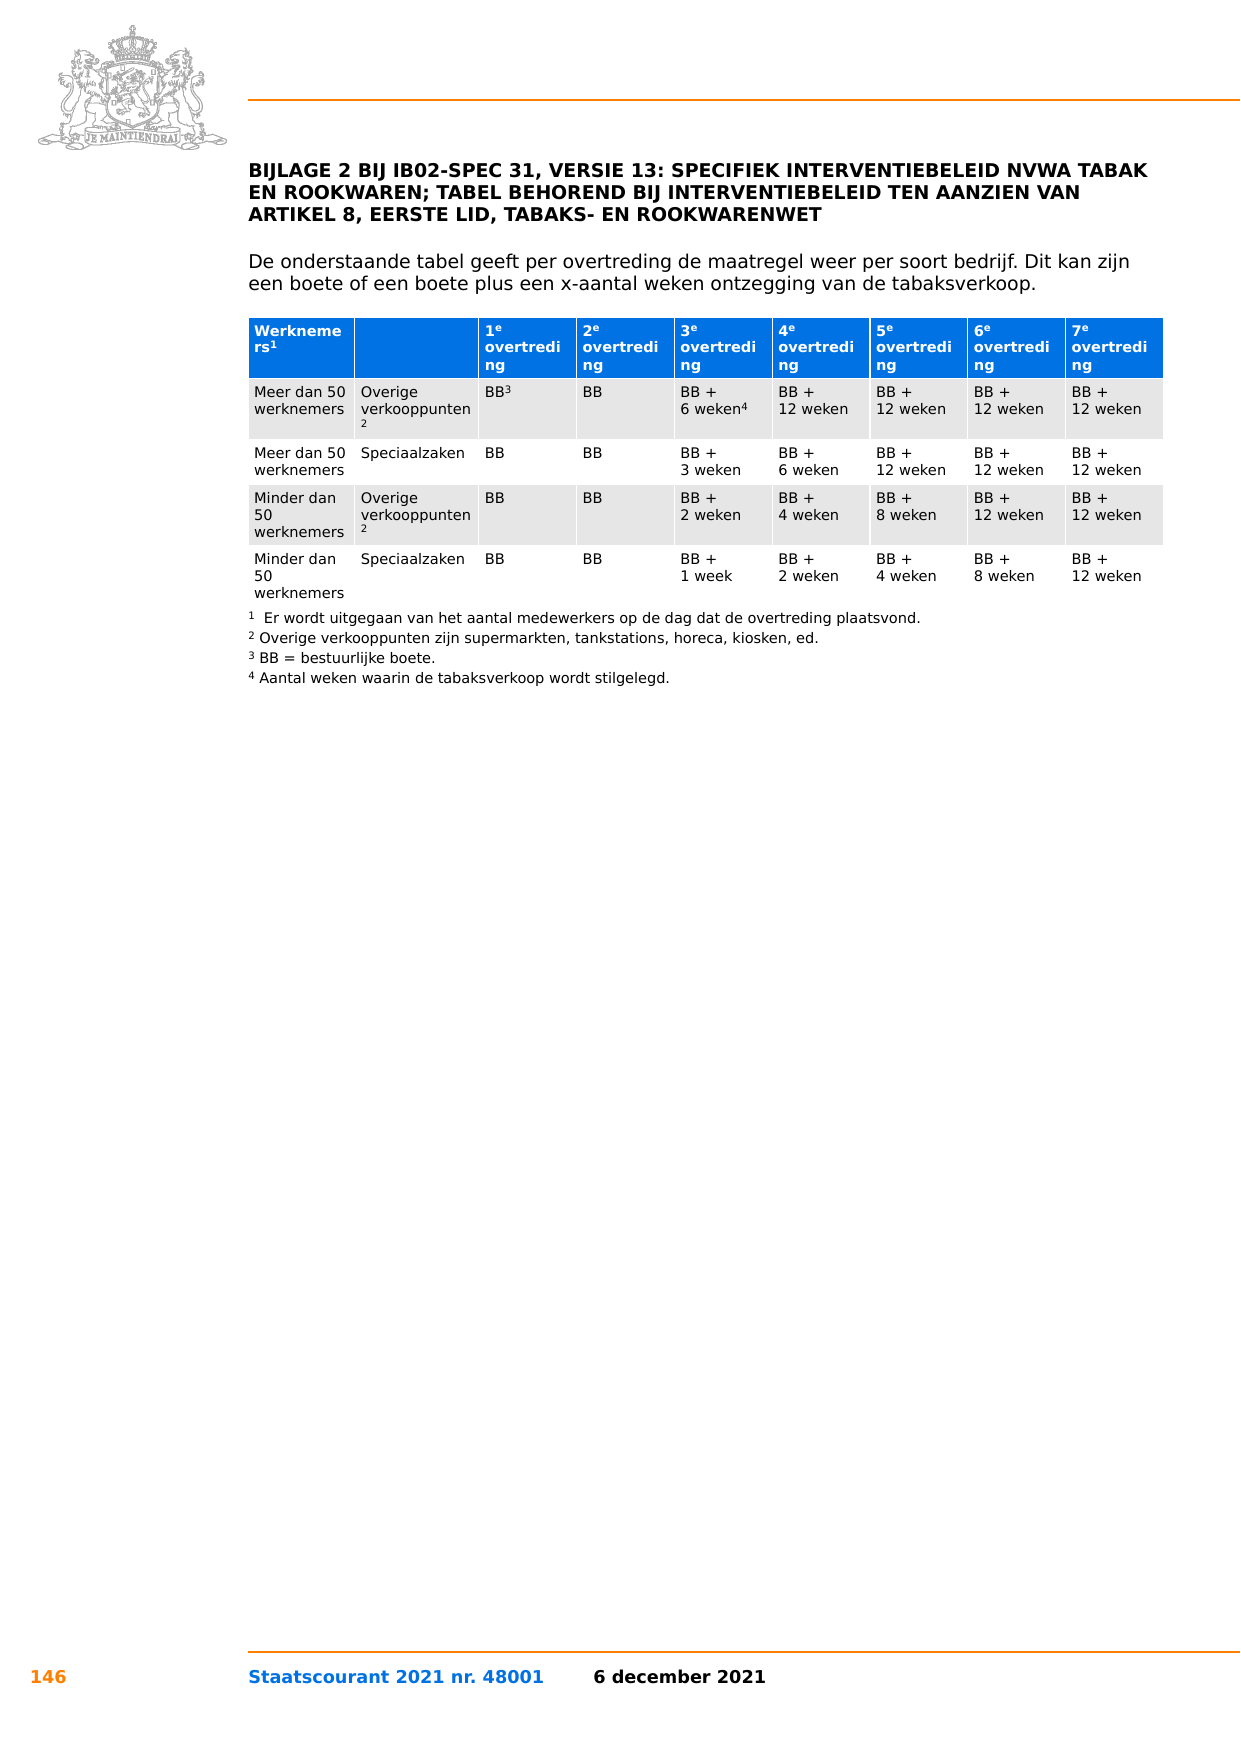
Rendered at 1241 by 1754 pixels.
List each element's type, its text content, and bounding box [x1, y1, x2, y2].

table_cell Minder dan 50 werknemers [249, 546, 354, 606]
table_cell BB [577, 379, 674, 439]
table_cell Meer dan 50 werknemers [249, 440, 354, 484]
table_cell BB [577, 440, 674, 484]
table_cell BB + 2 weken [773, 546, 869, 606]
table_cell BB + 12 weken [968, 379, 1065, 439]
table_cell Overige verkooppunten2 [355, 485, 478, 545]
table_cell BB [479, 485, 576, 545]
table_cell Overige verkooppunten2 [355, 379, 478, 439]
table_cell BB [479, 440, 576, 484]
table_cell BB + 4 weken [773, 485, 869, 545]
picture [38, 25, 227, 150]
table_cell BB + 8 weken [871, 485, 967, 545]
table_cell BB + 12 weken [773, 379, 869, 439]
table_cell BB + 12 weken [1066, 546, 1163, 606]
table_cell BB + 12 weken [1066, 440, 1163, 484]
table_header 2e overtreding [577, 318, 674, 378]
table_header 5e overtreding [871, 318, 967, 378]
table_cell Minder dan 50 werknemers [249, 485, 354, 545]
table_header 6e overtreding [968, 318, 1065, 378]
table_cell BB [577, 546, 674, 606]
table_cell BB + 12 weken [1066, 379, 1163, 439]
table_cell 1 Er wordt uitgegaan van het aantal medewerkers op de dag dat de overtreding plaatsvond. 2 Overige verkooppunten zijn supermarkten, tankstations, horeca, kiosken, ed. 3 BB = bestuurlijke boete. 4 Aantal weken waarin de tabaksverkoop wordt stilgelegd. [248, 608, 1163, 687]
table_cell Speciaalzaken [355, 546, 478, 606]
text De onderstaande tabel geeft per overtreding de maatregel weer per soort bedrijf. Dit kan zijn een boete of een boete plus een x-aantal weken ontzegging van de tabaksverkoop. [248, 251, 1163, 295]
table_cell BB3 [479, 379, 576, 439]
table_cell BB + 1 week [675, 546, 772, 606]
table_cell BB + 12 weken [968, 485, 1065, 545]
table_cell BB + 3 weken [675, 440, 772, 484]
table_header [355, 318, 478, 378]
table_cell BB + 2 weken [675, 485, 772, 545]
table_cell BB + 6 weken4 [675, 379, 772, 439]
table_header 4e overtreding [773, 318, 869, 378]
table_cell BB [577, 485, 674, 545]
table_header 1e overtreding [479, 318, 576, 378]
table_cell BB + 4 weken [871, 546, 967, 606]
table_cell Meer dan 50 werknemers [249, 379, 354, 439]
table_header 3e overtreding [675, 318, 772, 378]
table_cell Speciaalzaken [355, 440, 478, 484]
table_cell BB + 12 weken [871, 379, 967, 439]
table_cell BB [479, 546, 576, 606]
table_cell BB + 12 weken [871, 440, 967, 484]
table_header Werknemers1 [249, 318, 354, 378]
table_cell BB + 12 weken [968, 440, 1065, 484]
table_cell BB + 6 weken [773, 440, 869, 484]
subtitle BIJLAGE 2 BIJ IB02-SPEC 31, VERSIE 13: SPECIFIEK INTERVENTIEBELEID NVWA TABAK EN ROOKWAREN; TABEL BEHOREND BIJ INTERVENTIEBELEID TEN AANZIEN VAN ARTIKEL 8, EERSTE LID, TABAKS- EN ROOKWARENWET [248, 160, 1163, 226]
table_cell BB + 12 weken [1066, 485, 1163, 545]
table_header 7e overtreding [1066, 318, 1163, 378]
table_cell BB + 8 weken [968, 546, 1065, 606]
